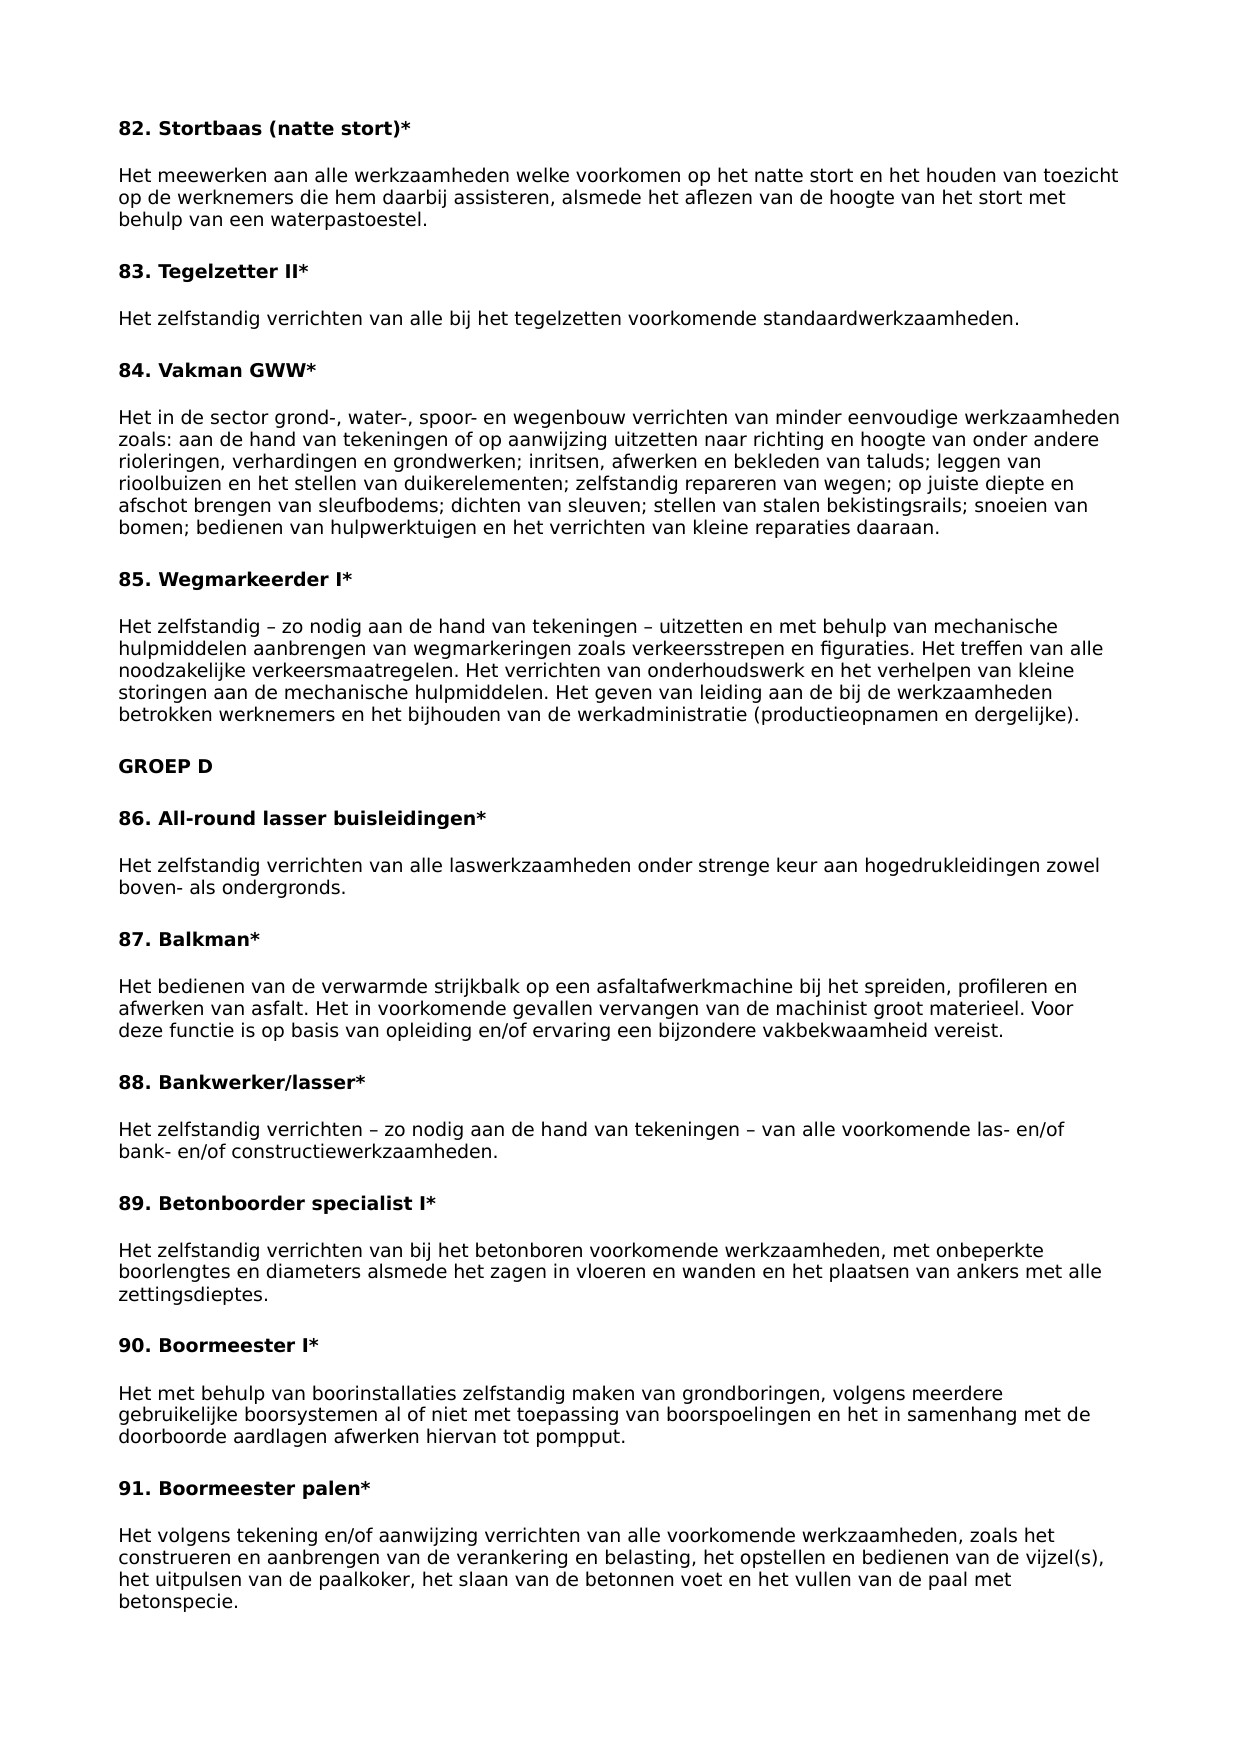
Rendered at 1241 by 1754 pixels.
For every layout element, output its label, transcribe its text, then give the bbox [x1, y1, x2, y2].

subtitle 84. Vakman GWW* [118, 360, 1122, 382]
text Het meewerken aan alle werkzaamheden welke voorkomen op het natte stort en het houden van toezicht op de werknemers die hem daarbij assisteren, alsmede het aflezen van de hoogte van het stort met behulp van een waterpastoestel. [118, 165, 1122, 231]
subtitle 90. Boormeester I* [118, 1335, 1122, 1357]
text Het zelfstandig verrichten – zo nodig aan de hand van tekeningen – van alle voorkomende las- en/of bank- en/of constructiewerkzaamheden. [118, 1118, 1122, 1162]
subtitle 85. Wegmarkeerder I* [118, 569, 1122, 591]
subtitle 87. Balkman* [118, 929, 1122, 951]
subtitle 91. Boormeester palen* [118, 1478, 1122, 1500]
subtitle 89. Betonboorder specialist I* [118, 1192, 1122, 1214]
text Het zelfstandig – zo nodig aan de hand van tekeningen – uitzetten en met behulp van mechanische hulpmiddelen aanbrengen van wegmarkeringen zoals verkeersstrepen en figuraties. Het treffen van alle noodzakelijke verkeersmaatregelen. Het verrichten van onderhoudswerk en het verhelpen van kleine storingen aan de mechanische hulpmiddelen. Het geven van leiding aan de bij de werkzaamheden betrokken werknemers en het bijhouden van de werkadministratie (productieopnamen en dergelijke). [118, 616, 1122, 726]
text Het met behulp van boorinstallaties zelfstandig maken van grondboringen, volgens meerdere gebruikelijke boorsystemen al of niet met toepassing van boorspoelingen en het in samenhang met de doorboorde aardlagen afwerken hiervan tot pompput. [118, 1382, 1122, 1448]
text Het bedienen van de verwarmde strijkbalk op een asfaltafwerkmachine bij het spreiden, profileren en afwerken van asfalt. Het in voorkomende gevallen vervangen van de machinist groot materieel. Voor deze functie is op basis van opleiding en/of ervaring een bijzondere vakbekwaamheid vereist. [118, 976, 1122, 1042]
text Het zelfstandig verrichten van alle laswerkzaamheden onder strenge keur aan hogedrukleidingen zowel boven- als ondergronds. [118, 855, 1122, 899]
text Het zelfstandig verrichten van alle bij het tegelzetten voorkomende standaardwerkzaamheden. [118, 308, 1122, 330]
subtitle 82. Stortbaas (natte stort)* [118, 118, 1122, 140]
subtitle 86. All-round lasser buisleidingen* [118, 808, 1122, 830]
text Het zelfstandig verrichten van bij het betonboren voorkomende werkzaamheden, met onbeperkte boorlengtes en diameters alsmede het zagen in vloeren en wanden en het plaatsen van ankers met alle zettingsdieptes. [118, 1239, 1122, 1305]
subtitle 83. Tegelzetter II* [118, 261, 1122, 283]
subtitle GROEP D [118, 756, 1122, 778]
subtitle 88. Bankwerker/lasser* [118, 1072, 1122, 1093]
text Het volgens tekening en/of aanwijzing verrichten van alle voorkomende werkzaamheden, zoals het construeren en aanbrengen van de verankering en belasting, het opstellen en bedienen van de vijzel(s), het uitpulsen van de paalkoker, het slaan van de betonnen voet en het vullen van de paal met betonspecie. [118, 1525, 1122, 1613]
text Het in de sector grond-, water-, spoor- en wegenbouw verrichten van minder eenvoudige werkzaamheden zoals: aan de hand van tekeningen of op aanwijzing uitzetten naar richting en hoogte van onder andere rioleringen, verhardingen en grondwerken; inritsen, afwerken en bekleden van taluds; leggen van rioolbuizen en het stellen van duikerelementen; zelfstandig repareren van wegen; op juiste diepte en afschot brengen van sleufbodems; dichten van sleuven; stellen van stalen bekistingsrails; snoeien van bomen; bedienen van hulpwerktuigen en het verrichten van kleine reparaties daaraan. [118, 407, 1122, 539]
